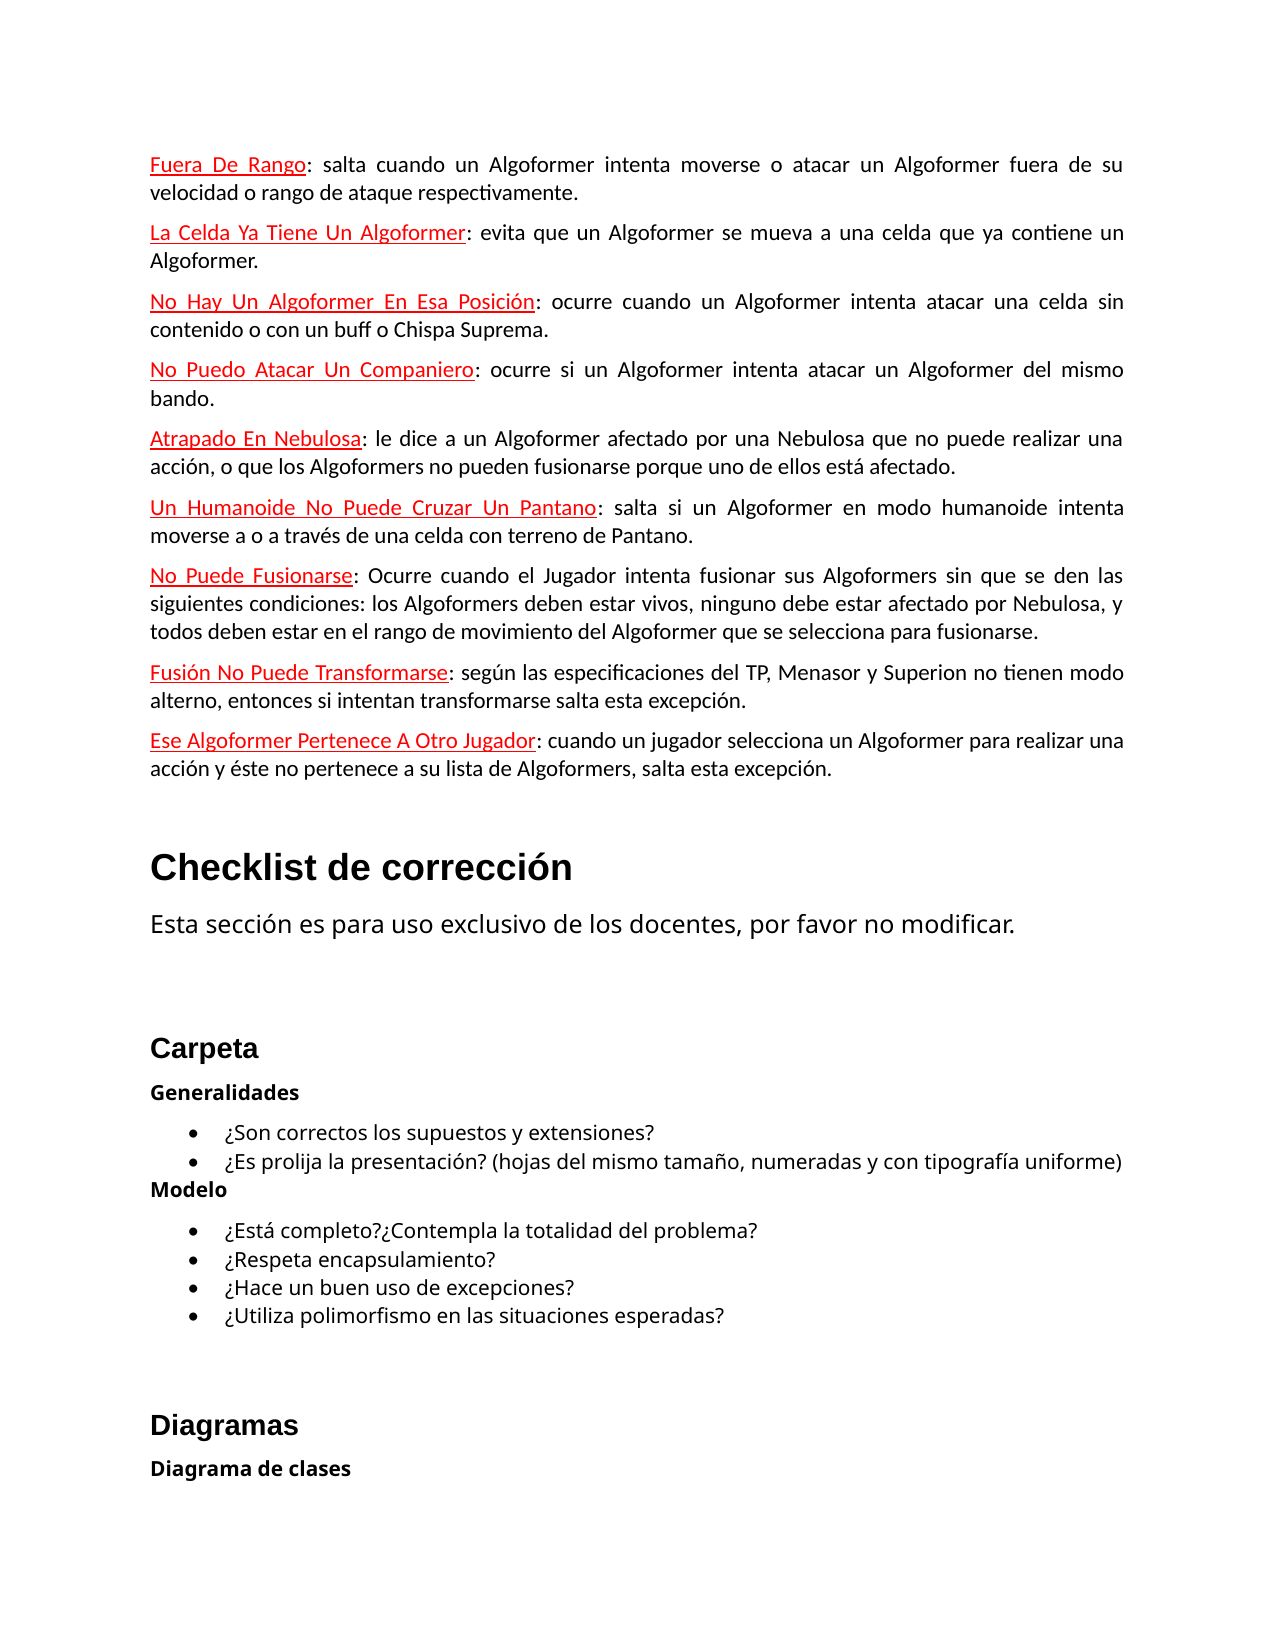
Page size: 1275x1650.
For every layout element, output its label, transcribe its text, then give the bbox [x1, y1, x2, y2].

list ¿Está completo?¿Contempla la totalidad del problema? [150, 1216, 1125, 1245]
text Generalidades [150, 1078, 1125, 1106]
text Atrapado En Nebulosa: le dice a un Algoformer afectado por una Nebulosa que no puede realizar una acción, o que los Algoformers no pueden fusionarse porque uno de ellos está afectado. [150, 424, 1125, 480]
text La Celda Ya Tiene Un Algoformer: evita que un Algoformer se mueva a una celda que ya contiene un Algoformer. [150, 218, 1125, 274]
list ¿Hace un buen uso de excepciones? [150, 1273, 1125, 1302]
text Ese Algoformer Pertenece A Otro Jugador: cuando un jugador selecciona un Algoformer para realizar una acción y éste no pertenece a su lista de Algoformers, salta esta excepción. [150, 726, 1125, 782]
text Fuera De Rango: salta cuando un Algoformer intenta moverse o atacar un Algoformer fuera de su velocidad o rango de ataque respectivamente. [150, 150, 1125, 206]
text No Puede Fusionarse: Ocurre cuando el Jugador intenta fusionar sus Algoformers sin que se den las siguientes condiciones: los Algoformers deben estar vivos, ninguno debe estar afectado por Nebulosa, y todos deben estar en el rango de movimiento del Algoformer que se selecciona para fusionarse. [150, 561, 1125, 645]
text Diagrama de clases [150, 1454, 1125, 1483]
text Diagramas [150, 1408, 1125, 1442]
list ¿Son correctos los supuestos y extensiones? [150, 1118, 1125, 1147]
text Carpeta [150, 1032, 1125, 1065]
text No Puedo Atacar Un Companiero: ocurre si un Algoformer intenta atacar un Algoformer del mismo bando. [150, 356, 1125, 412]
list ¿Respeta encapsulamiento? [150, 1245, 1125, 1273]
text Esta sección es para uso exclusivo de los docentes, por favor no modificar. [150, 907, 1125, 941]
list ¿Es prolija la presentación? (hojas del mismo tamaño, numeradas y con tipografía uniforme) [150, 1147, 1125, 1175]
text Checklist de corrección [150, 845, 1125, 888]
text Fusión No Puede Transformarse: según las especificaciones del TP, Menasor y Superion no tienen modo alterno, entonces si intentan transformarse salta esta excepción. [150, 658, 1125, 714]
text Un Humanoide No Puede Cruzar Un Pantano: salta si un Algoformer en modo humanoide intenta moverse a o a través de una celda con terreno de Pantano. [150, 493, 1125, 549]
list ¿Utiliza polimorfismo en las situaciones esperadas? [150, 1302, 1125, 1330]
text Modelo [150, 1175, 1125, 1204]
text No Hay Un Algoformer En Esa Posición: ocurre cuando un Algoformer intenta atacar una celda sin contenido o con un buff o Chispa Suprema. [150, 287, 1125, 343]
